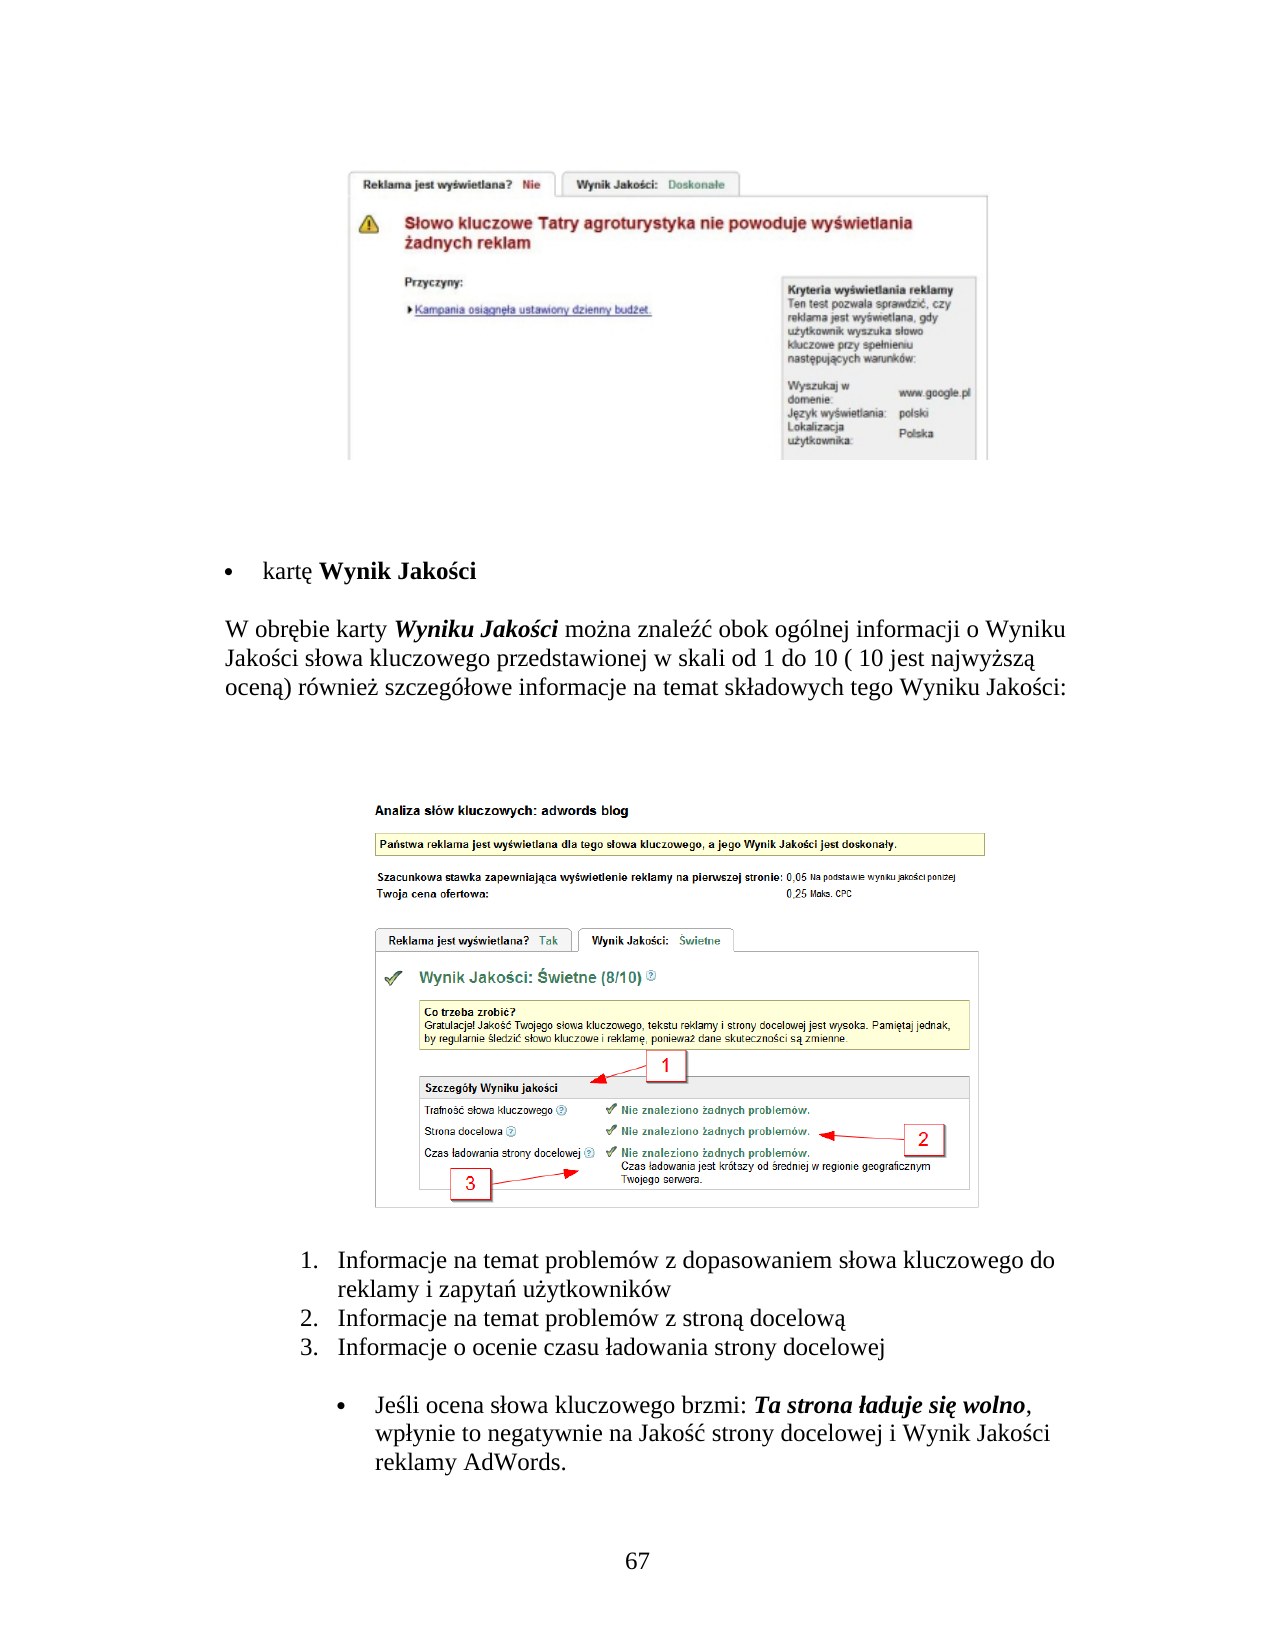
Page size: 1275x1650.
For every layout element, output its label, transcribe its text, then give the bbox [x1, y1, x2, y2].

text W obrębie karty Wyniku Jakości można znaleźć obok ogólnej informacji o Wyniku Jakości słowa kluczowego przedstawionej w skali od 1 do 10 ( 10 jest najwyższą oceną) również szczegółowe informacje na temat składowych tego Wyniku Jakości: [225, 614, 1087, 700]
picture [335, 159, 1015, 460]
list Informacje na temat problemów z stroną docelową [300, 1303, 1087, 1332]
list Informacje o ocenie czasu ładowania strony docelowej [300, 1332, 1087, 1361]
list Informacje na temat problemów z dopasowaniem słowa kluczowego do reklamy i zapytań użytkowników [300, 1246, 1087, 1303]
picture [363, 796, 987, 1208]
list kartę Wynik Jakości [225, 556, 1087, 585]
list Jeśli ocena słowa kluczowego brzmi: Ta strona ładuje się wolno, wpłynie to negatywnie na Jakość strony docelowej i Wynik Jakości reklamy AdWords. [337, 1390, 1087, 1476]
